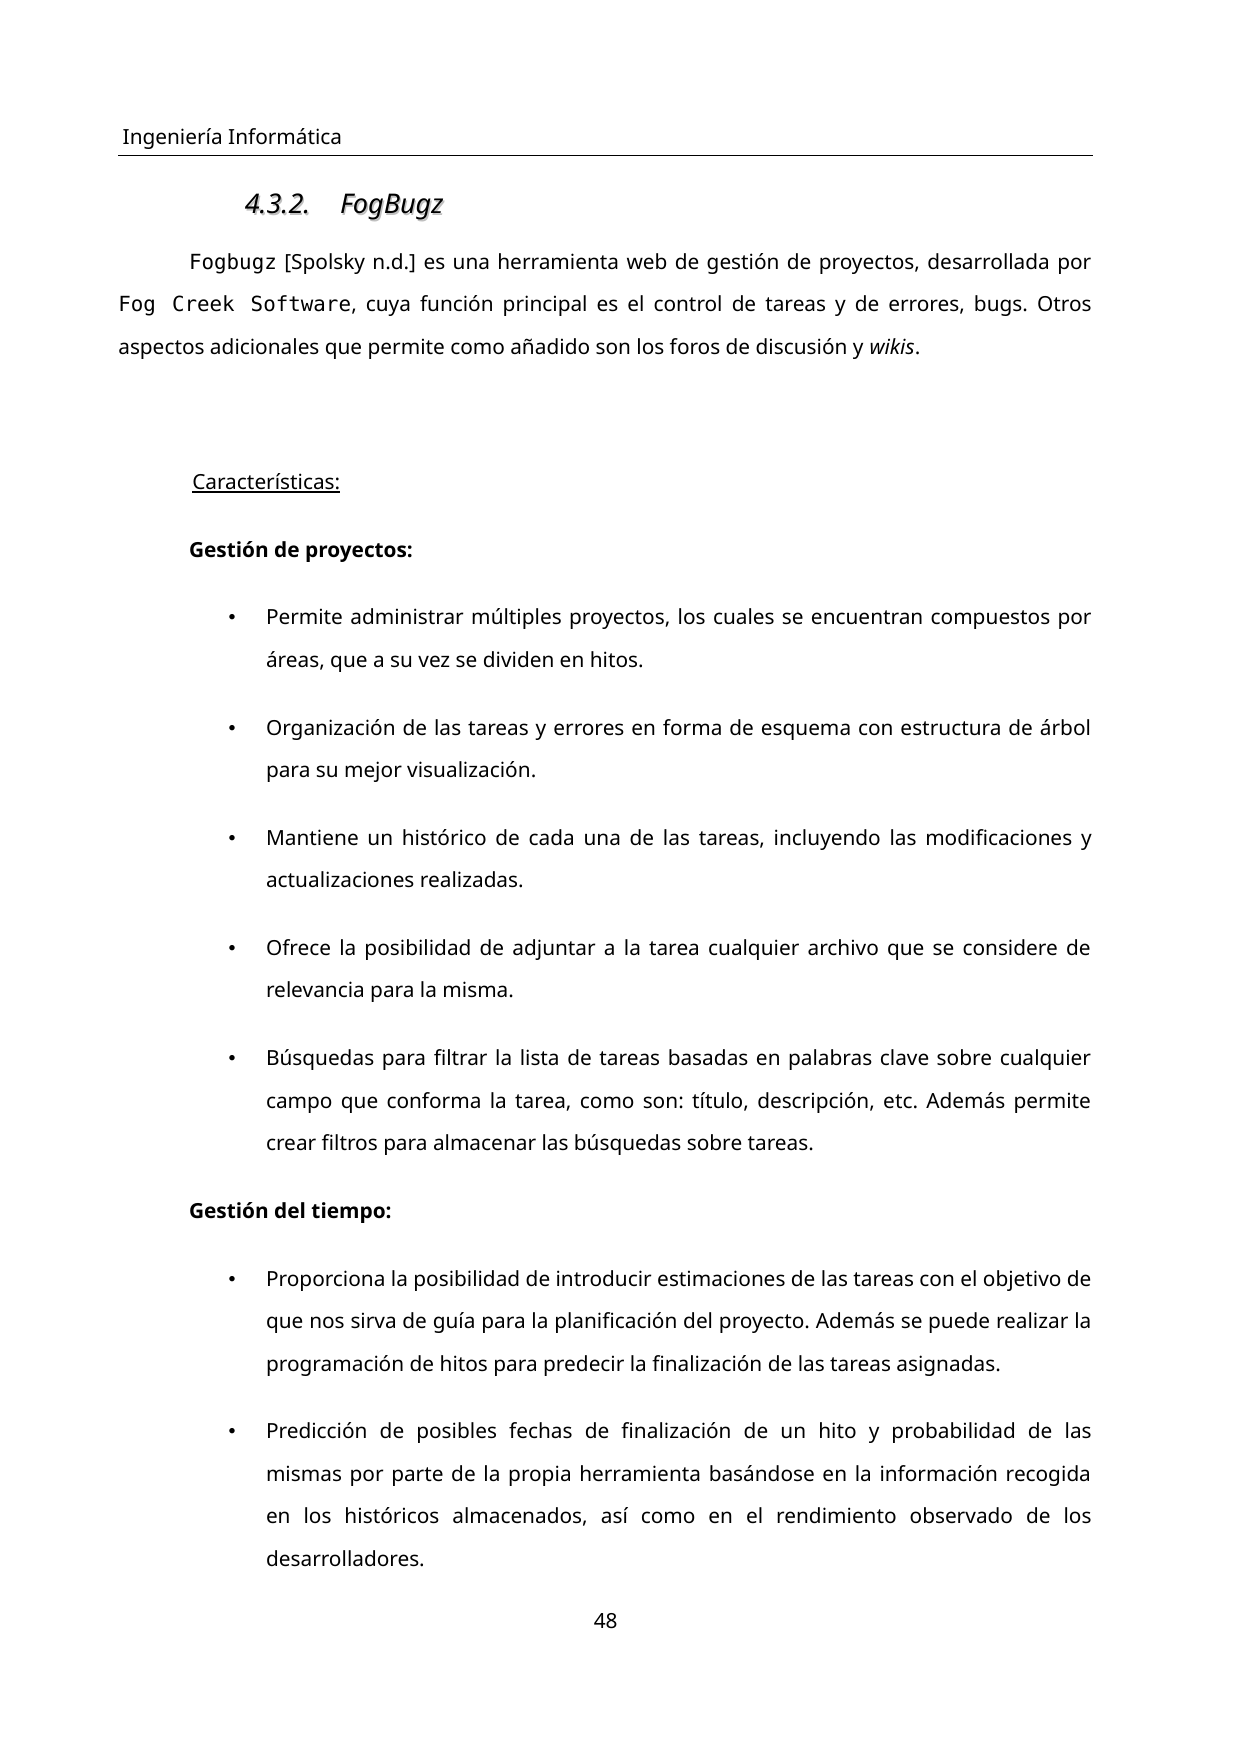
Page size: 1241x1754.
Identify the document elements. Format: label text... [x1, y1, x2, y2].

text Gestión del tiempo: [118, 1196, 1093, 1224]
list Permite administrar múltiples proyectos, los cuales se encuentran compuestos por áreas, que a su vez se dividen en hitos. [228, 602, 1093, 673]
list Proporciona la posibilidad de introducir estimaciones de las tareas con el objetivo de que nos sirva de guía para la planificación del proyecto. Además se puede realizar la programación de hitos para predecir la finalización de las tareas asignadas. [228, 1264, 1093, 1377]
list Organización de las tareas y errores en forma de esquema con estructura de árbol para su mejor visualización. [228, 713, 1093, 784]
list Búsquedas para filtrar la lista de tareas basadas en palabras clave sobre cualquier campo que conforma la tarea, como son: título, descripción, etc. Además permite crear filtros para almacenar las búsquedas sobre tareas. [228, 1043, 1093, 1157]
subtitle FogBugz [310, 185, 1093, 222]
list Predicción de posibles fechas de finalización de un hito y probabilidad de las mismas por parte de la propia herramienta basándose en la información recogida en los históricos almacenados, así como en el rendimiento observado de los desarrolladores. [228, 1416, 1093, 1573]
text Características: [118, 467, 1093, 496]
text Gestión de proyectos: [118, 535, 1093, 563]
text Fogbugz [Spolsky n.d.] es una herramienta web de gestión de proyectos, desarrollada por Fog Creek Software, cuya función principal es el control de tareas y de errores, bugs. Otros aspectos adicionales que permite como añadido son los foros de discusión y wikis. [118, 247, 1093, 360]
list Mantiene un histórico de cada una de las tareas, incluyendo las modificaciones y actualizaciones realizadas. [228, 823, 1093, 894]
list Ofrece la posibilidad de adjuntar a la tarea cualquier archivo que se considere de relevancia para la misma. [228, 933, 1093, 1004]
